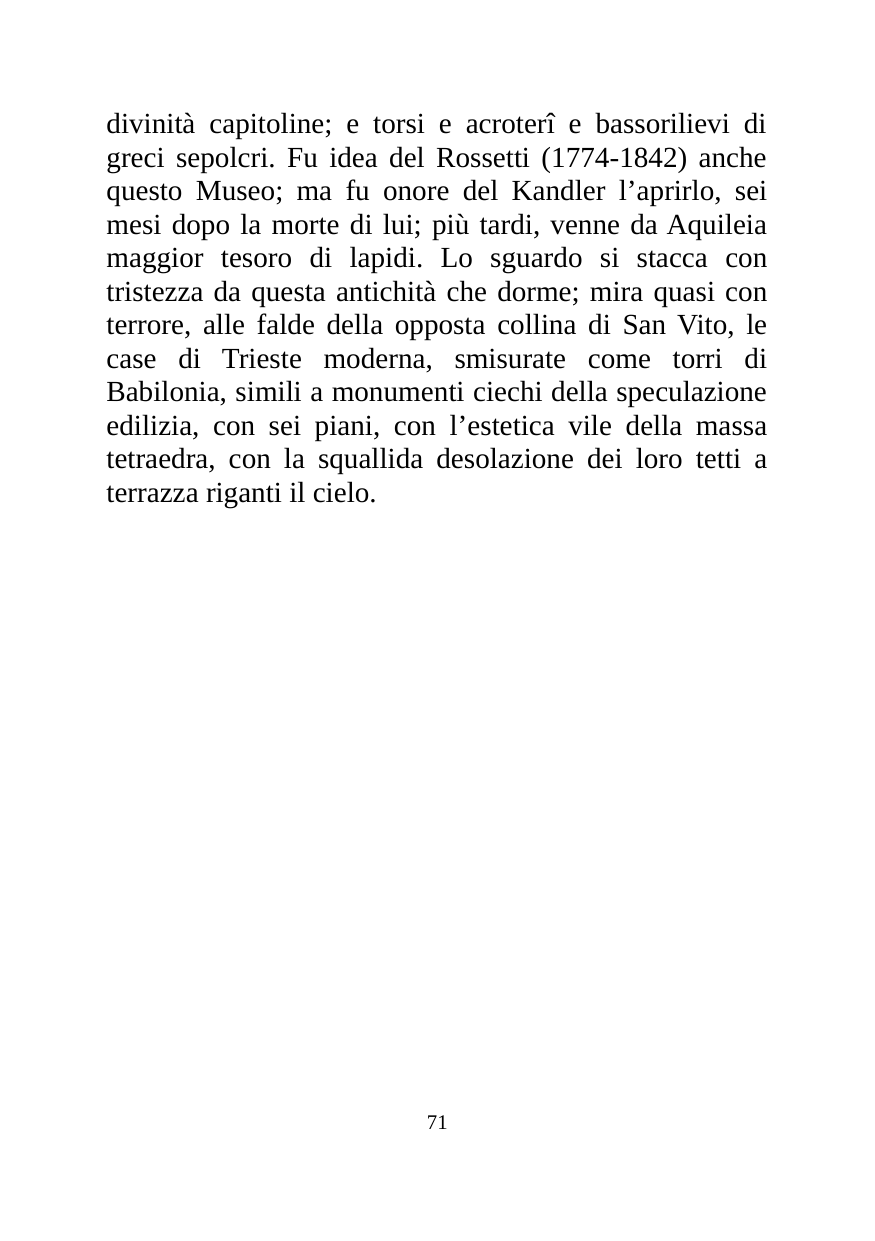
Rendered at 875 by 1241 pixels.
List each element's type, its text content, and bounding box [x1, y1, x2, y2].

text divinità capitoline; e torsi e acroterî e bassorilievi di greci sepolcri. Fu idea del Rossetti (1774-1842) anche questo Museo; ma fu onore del Kandler l’aprirlo, sei mesi dopo la morte di lui; più tardi, venne da Aquileia maggior tesoro di lapidi. Lo sguardo si stacca con tristezza da questa antichità che dorme; mira quasi con terrore, alle falde della opposta collina di San Vito, le case di Trieste moderna, smisurate come torri di Babilonia, simili a monumenti ciechi della speculazione edilizia, con sei piani, con l’estetica vile della massa tetraedra, con la squallida desolazione dei loro tetti a terrazza riganti il cielo. [106, 106, 768, 509]
